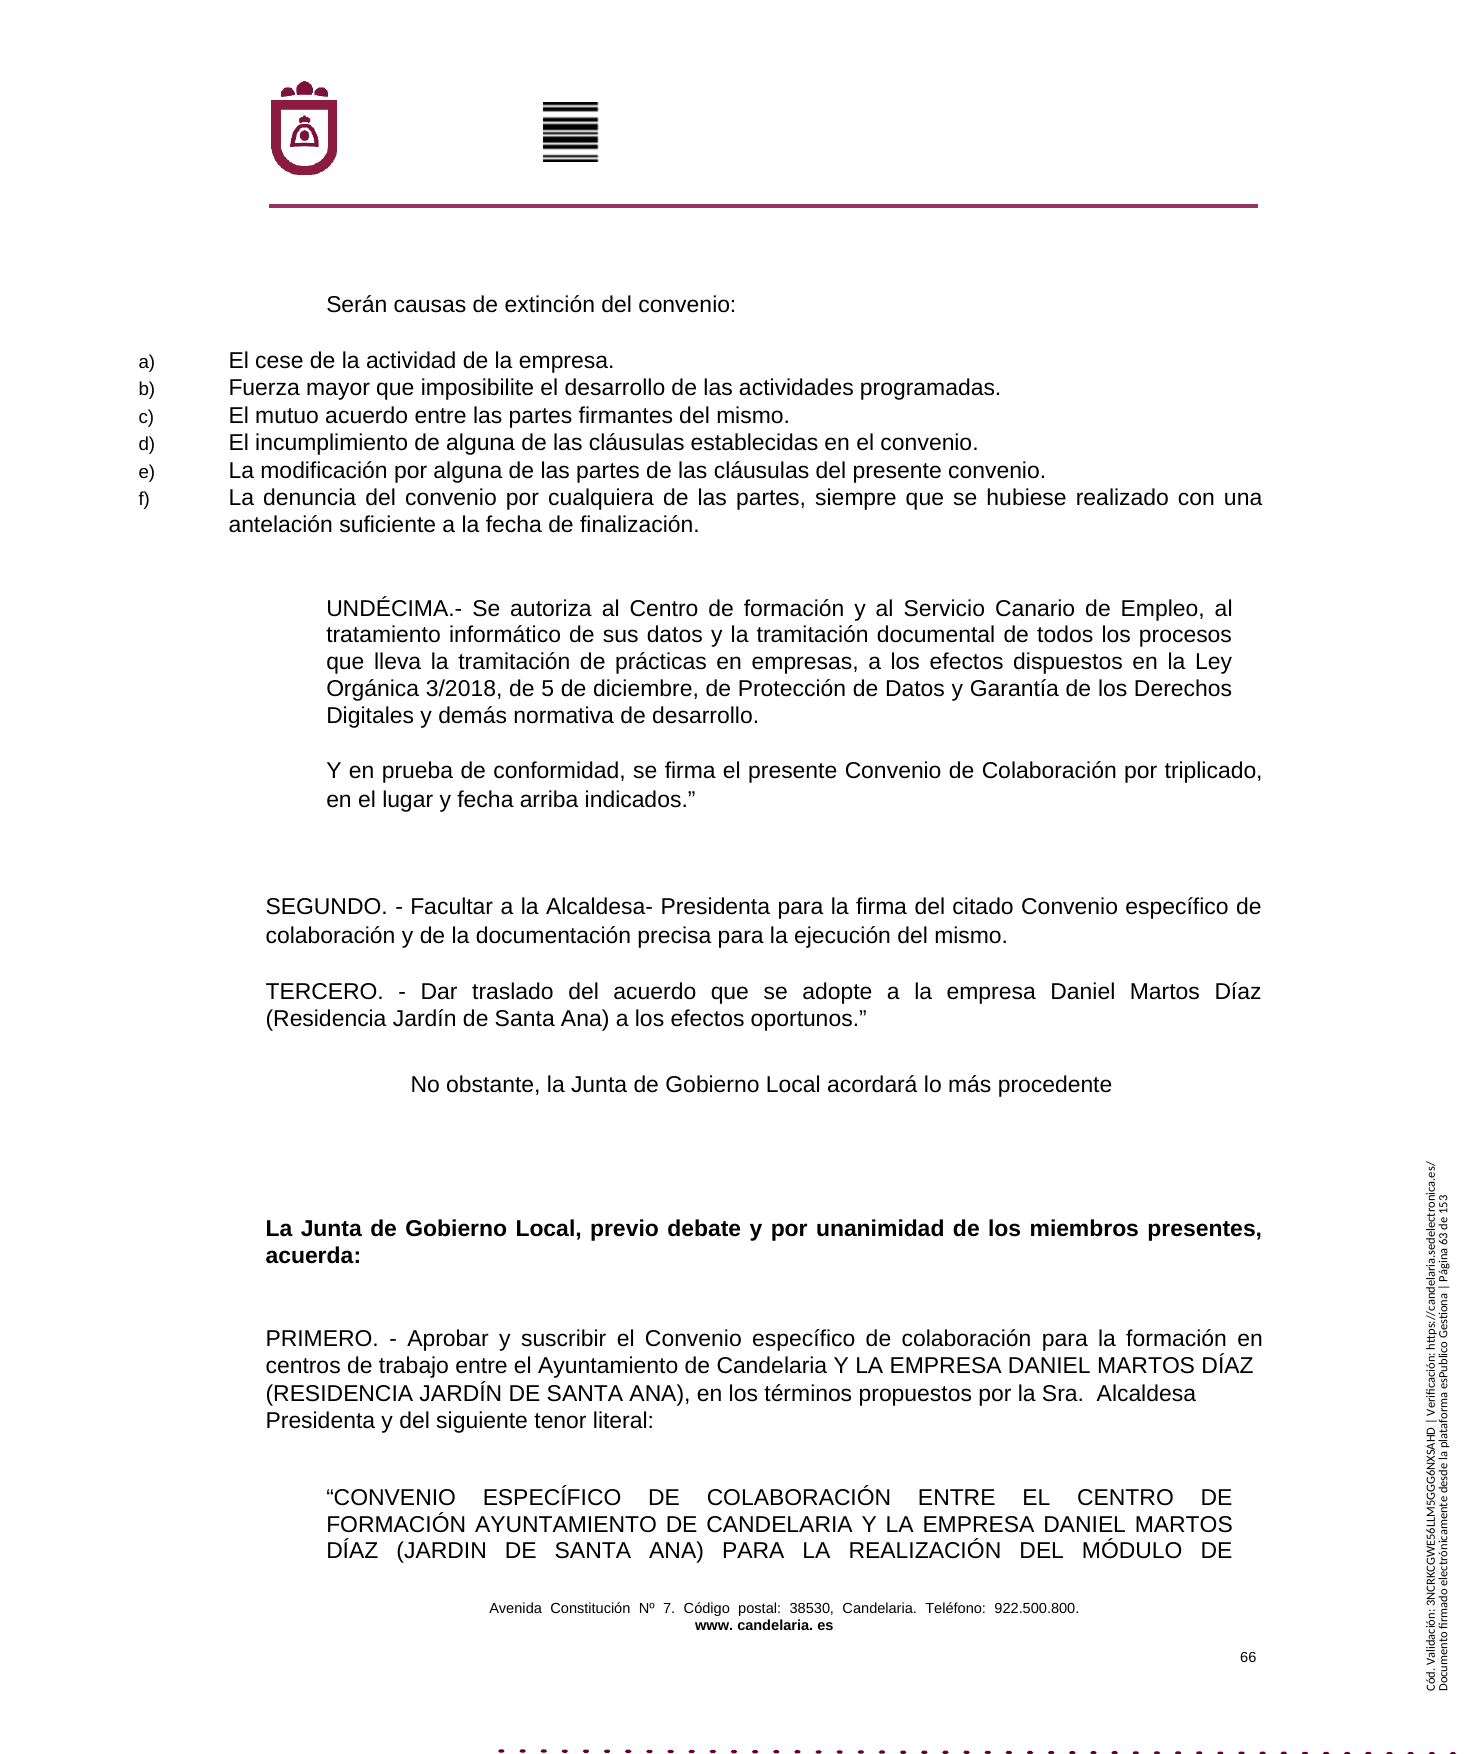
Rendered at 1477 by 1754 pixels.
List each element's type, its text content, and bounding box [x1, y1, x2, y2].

list La denuncia del convenio por cualquiera de las partes, siempre que se hubiese realizado con una antelación suficiente a la fecha de finalización. [138, 484, 1263, 537]
text TERCERO. - Dar traslado del acuerdo que se adopte a la empresa Daniel Martos Díaz (Residencia Jardín de Santa Ana) a los efectos oportunos.” [265, 978, 1263, 1031]
text SEGUNDO. - Facultar a la Alcaldesa- Presidenta para la firma del citado Convenio específico de colaboración y de la documentación precisa para la ejecución del mismo. [265, 893, 1263, 949]
text (RESIDENCIA JARDÍN DE SANTA ANA), en los términos propuestos por la Sra. Alcaldesa [265, 1379, 1263, 1406]
text Presidenta y del siguiente tenor literal: [265, 1407, 1263, 1433]
text La Junta de Gobierno Local, previo debate y por unanimidad de los miembros presentes, acuerda: [265, 1214, 1263, 1268]
text UNDÉCIMA.- Se autoriza al Centro de formación y al Servicio Canario de Empleo, al tratamiento informático de sus datos y la tramitación documental de todos los procesos que lleva la tramitación de prácticas en empresas, a los efectos dispuestos en la Ley Orgánica 3/2018, de 5 de diciembre, de Protección de Datos y Garantía de los Derechos Digitales y demás normativa de desarrollo. [326, 594, 1233, 728]
text No obstante, la Junta de Gobierno Local acordará lo más procedente [322, 1071, 1207, 1097]
text Y en prueba de conformidad, se firma el presente Convenio de Colaboración por triplicado, en el lugar y fecha arriba indicados.” [326, 757, 1263, 813]
list El incumplimiento de alguna de las cláusulas establecidas en el convenio. [138, 429, 1263, 456]
list La modificación por alguna de las partes de las cláusulas del presente convenio. [138, 457, 1263, 483]
text Serán causas de extinción del convenio: [326, 291, 1263, 318]
list El mutuo acuerdo entre las partes firmantes del mismo. [138, 402, 1263, 428]
list Fuerza mayor que imposibilite el desarrollo de las actividades programadas. [138, 374, 1263, 401]
list El cese de la actividad de la empresa. [138, 347, 1263, 373]
text “CONVENIO ESPECÍFICO DE COLABORACIÓN ENTRE EL CENTRO DE FORMACIÓN AYUNTAMIENTO DE CANDELARIA Y LA EMPRESA DANIEL MARTOS DÍAZ (JARDIN DE SANTA ANA) PARA LA REALIZACIÓN DEL MÓDULO DE [326, 1484, 1233, 1564]
text PRIMERO. - Aprobar y suscribir el Convenio específico de colaboración para la formación en centros de trabajo entre el Ayuntamiento de Candelaria Y LA EMPRESA DANIEL MARTOS DÍAZ [265, 1325, 1263, 1378]
